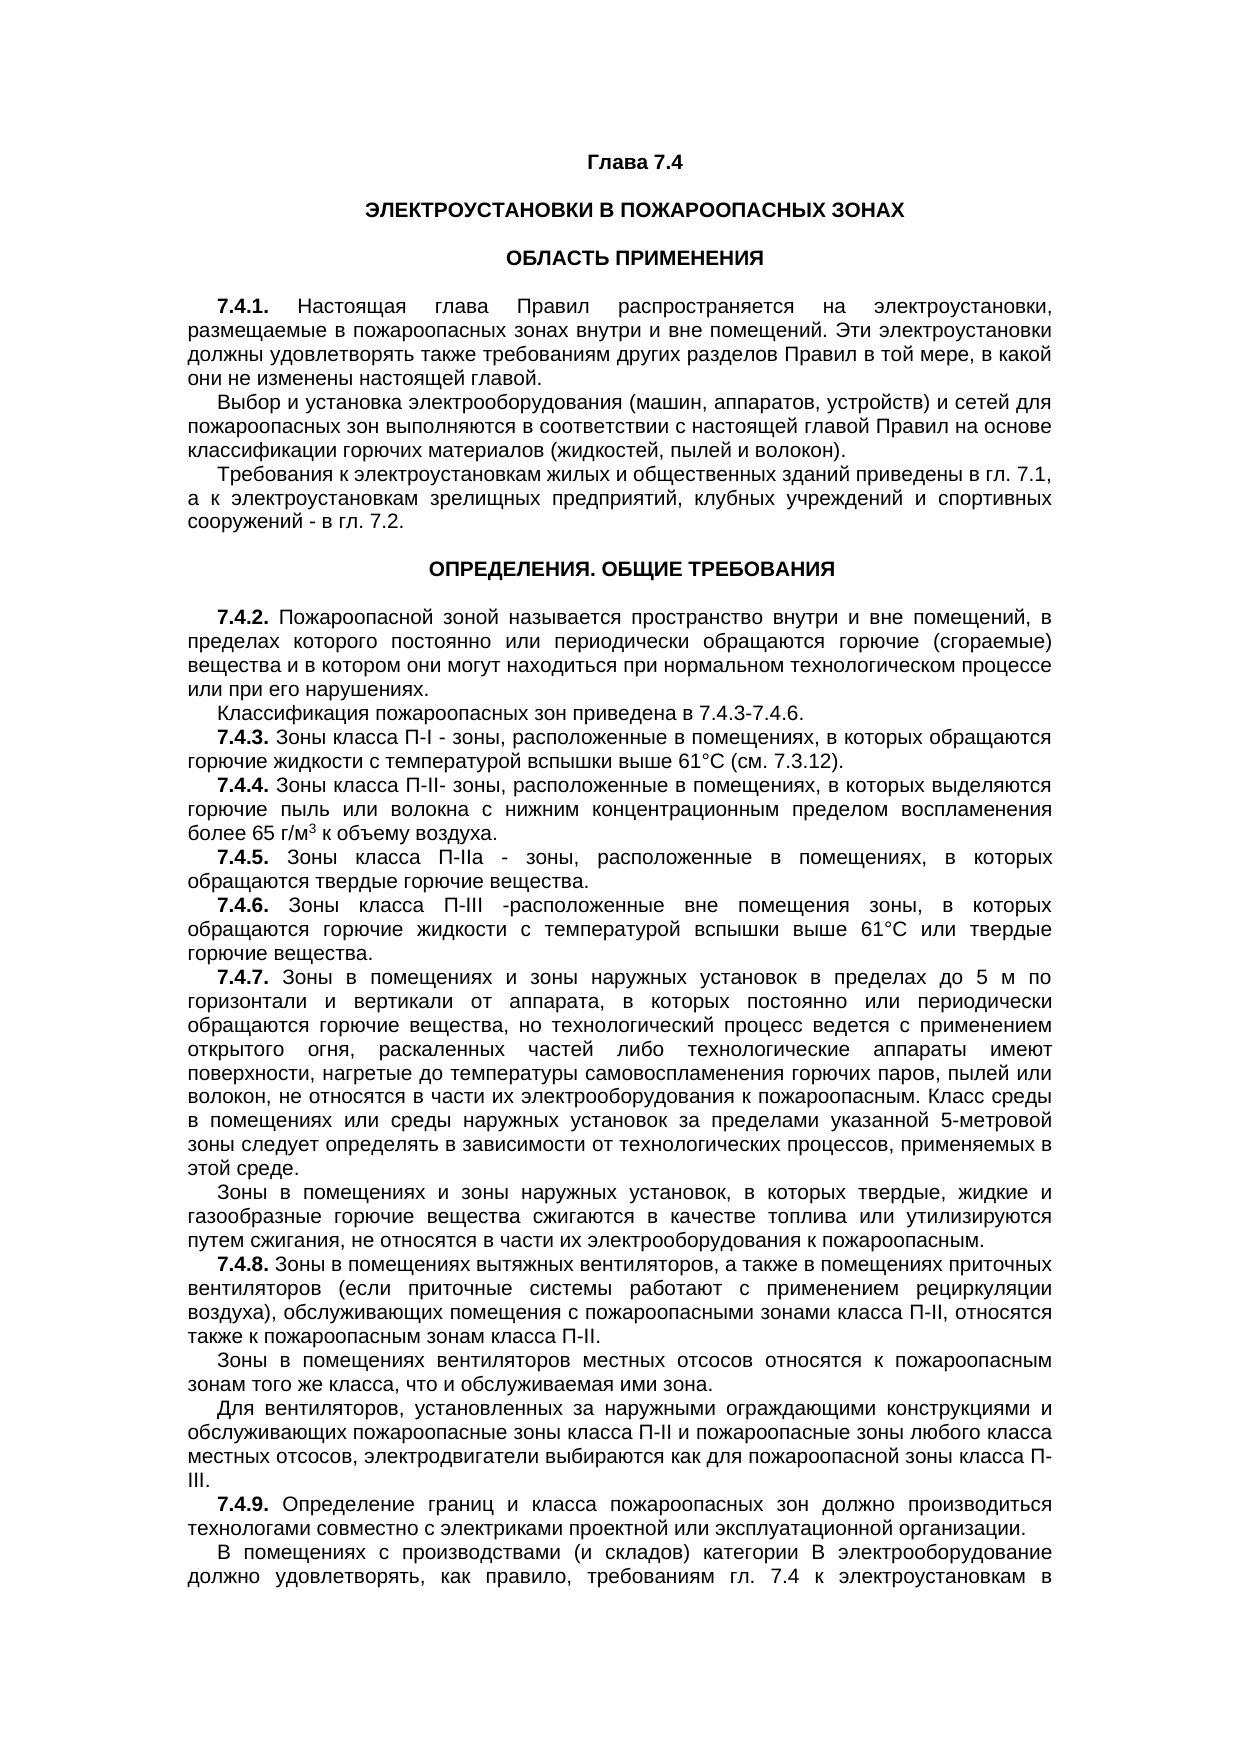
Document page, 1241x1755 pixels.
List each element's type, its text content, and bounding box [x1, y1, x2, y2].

text 7.4.5. Зоны класса П-IIа - зоны, расположенные в помещениях, в которых обращаются твердые горючие вещества. [187, 845, 1053, 893]
text Требования к электроустановкам жилых и общественных зданий приведены в гл. 7.1, а к электроустановкам зрелищных предприятий, клубных учреждений и спортивных сооружений - в гл. 7.2. [187, 461, 1053, 533]
text Зоны в помещениях и зоны наружных установок, в которых твердые, жидкие и газообразные горючие вещества сжигаются в качестве топлива или утилизируются путем сжигания, не относятся в части их электрооборудования к пожароопасным. [187, 1180, 1053, 1252]
text Зоны в помещениях вентиляторов местных отсосов относятся к пожароопасным зонам того же класса, что и обслуживаемая ими зона. [187, 1348, 1053, 1396]
text 7.4.3. Зоны класса П-I - зоны, расположенные в помещениях, в которых обращаются горючие жидкости с температурой вспышки выше 61°С (см. 7.3.12). [187, 725, 1053, 773]
text 7.4.9. Определение границ и класса пожароопасных зон должно производиться технологами совместно с электриками проектной или эксплуатационной организации. [187, 1492, 1053, 1539]
text 7.4.4. Зоны класса П-II- зоны, расположенные в помещениях, в которых выделяются горючие пыль или волокна с нижним концентрационным пределом воспламенения более 65 г/м3 к объему воздуха. [187, 773, 1053, 845]
text 7.4.6. Зоны класса П-III -расположенные вне помещения зоны, в которых обращаются горючие жидкости с температурой вспышки выше 61°С или твердые горючие вещества. [187, 893, 1053, 964]
text 7.4.8. Зоны в помещениях вытяжных вентиляторов, а также в помещениях приточных вентиляторов (если приточные системы работают с применением рециркуляции воздуха), обслуживающих помещения с пожароопасными зонами класса П-II, относятся также к пожароопасным зонам класса П-II. [187, 1252, 1053, 1348]
text 7.4.7. Зоны в помещениях и зоны наружных установок в пределах до 5 м по горизонтали и вертикали от аппарата, в которых постоянно или периодически обращаются горючие вещества, но технологический процесс ведется с применением открытого огня, раскаленных частей либо технологические аппараты имеют поверхности, нагретые до температуры самовоспламенения горючих паров, пылей или волокон, не относятся в части их электрооборудования к пожароопасным. Класс среды в помещениях или среды наружных установок за пределами указанной 5-метровой зоны следует определять в зависимости от технологических процессов, применяемых в этой среде. [187, 964, 1053, 1180]
text Для вентиляторов, установленных за наружными ограждающими конструкциями и обслуживающих пожароопасные зоны класса П-II и пожароопасные зоны любого класса местных отсосов, электродвигатели выбираются как для пожароопасной зоны класса П-III. [187, 1396, 1053, 1492]
text Выбор и установка электрооборудования (машин, аппаратов, устройств) и сетей для пожароопасных зон выполняются в соответствии с настоящей главой Правил на основе классификации горючих материалов (жидкостей, пылей и волокон). [187, 389, 1053, 461]
subtitle ОБЛАСТЬ ПРИМЕНЕНИЯ [187, 246, 1053, 270]
subtitle ОПРЕДЕЛЕНИЯ. ОБЩИЕ ТРЕБОВАНИЯ [187, 557, 1053, 581]
subtitle ЭЛЕКТРОУСТАНОВКИ В ПОЖАРООПАСНЫХ ЗОНАХ [187, 198, 1053, 222]
subtitle Глава 7.4 [187, 150, 1053, 174]
text В помещениях с производствами (и складов) категории В электрооборудование должно удовлетворять, как правило, требованиям гл. 7.4 к электроустановкам в [187, 1539, 1053, 1587]
text 7.4.1. Настоящая глава Правил распространяется на электроустановки, размещаемые в пожароопасных зонах внутри и вне помещений. Эти электроустановки должны удовлетворять также требованиям других разделов Правил в той мере, в какой они не изменены настоящей главой. [187, 294, 1053, 389]
text 7.4.2. Пожароопасной зоной называется пространство внутри и вне помещений, в пределах которого постоянно или периодически обращаются горючие (сгораемые) вещества и в котором они могут находиться при нормальном технологическом процессе или при его нарушениях. [187, 605, 1053, 701]
text Классификация пожароопасных зон приведена в 7.4.3-7.4.6. [187, 701, 1053, 725]
